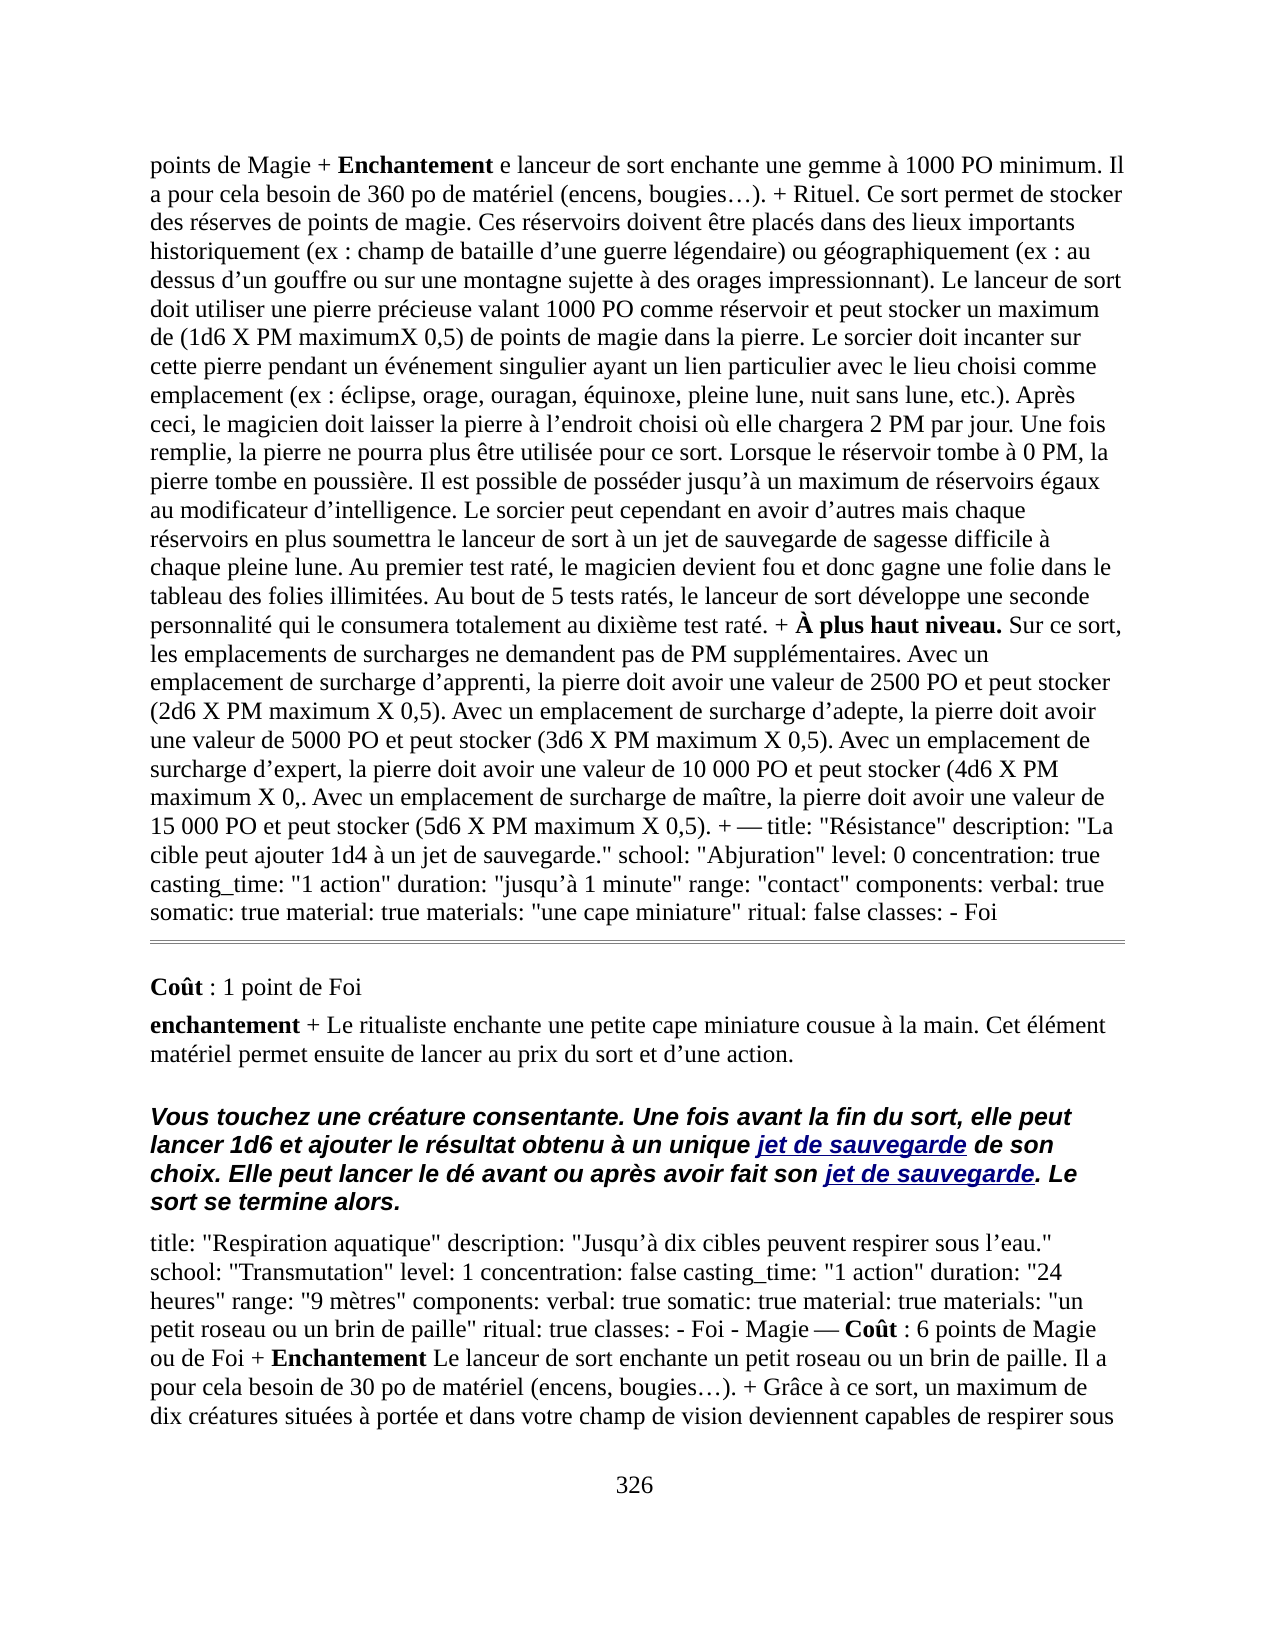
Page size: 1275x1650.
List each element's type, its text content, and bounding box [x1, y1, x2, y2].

text title: "Respiration aquatique" description: "Jusqu’à dix cibles peuvent respirer sous l’eau." school: "Transmutation" level: 1 concentration: false casting_time: "1 action" duration: "24 heures" range: "9 mètres" components: verbal: true somatic: true material: true materials: "un petit roseau ou un brin de paille" ritual: true classes: - Foi - Magie — Coût : 6 points de Magie ou de Foi + Enchantement Le lanceur de sort enchante un petit roseau ou un brin de paille. Il a pour cela besoin de 30 po de matériel (encens, bougies…​). + Grâce à ce sort, un maximum de dix créatures situées à portée et dans votre champ de vision deviennent capables de respirer sous [150, 1228, 1125, 1429]
subtitle Vous touchez une créature consentante. Une fois avant la fin du sort, elle peut lancer 1d6 et ajouter le résultat obtenu à un unique jet de sauvegarde de son choix. Elle peut lancer le dé avant ou après avoir fait son jet de sauvegarde. Le sort se termine alors. [150, 1102, 1125, 1216]
text enchantement + Le ritualiste enchante une petite cape miniature cousue à la main. Cet élément matériel permet ensuite de lancer au prix du sort et d’une action. [150, 1010, 1125, 1068]
text Coût : 1 point de Foi [150, 972, 1125, 1001]
text points de Magie + Enchantement e lanceur de sort enchante une gemme à 1000 PO minimum. Il a pour cela besoin de 360 po de matériel (encens, bougies…​). + Rituel. Ce sort permet de stocker des réserves de points de magie. Ces réservoirs doivent être placés dans des lieux importants historiquement (ex : champ de bataille d’une guerre légendaire) ou géographiquement (ex : au dessus d’un gouffre ou sur une montagne sujette à des orages impressionnant). Le lanceur de sort doit utiliser une pierre précieuse valant 1000 PO comme réservoir et peut stocker un maximum de (1d6 X PM maximumX 0,5) de points de magie dans la pierre. Le sorcier doit incanter sur cette pierre pendant un événement singulier ayant un lien particulier avec le lieu choisi comme emplacement (ex : éclipse, orage, ouragan, équinoxe, pleine lune, nuit sans lune, etc.). Après ceci, le magicien doit laisser la pierre à l’endroit choisi où elle chargera 2 PM par jour. Une fois remplie, la pierre ne pourra plus être utilisée pour ce sort. Lorsque le réservoir tombe à 0 PM, la pierre tombe en poussière. Il est possible de posséder jusqu’à un maximum de réservoirs égaux au modificateur d’intelligence. Le sorcier peut cependant en avoir d’autres mais chaque réservoirs en plus soumettra le lanceur de sort à un jet de sauvegarde de sagesse difficile à chaque pleine lune. Au premier test raté, le magicien devient fou et donc gagne une folie dans le tableau des folies illimitées. Au bout de 5 tests ratés, le lanceur de sort développe une seconde personnalité qui le consumera totalement au dixième test raté. + À plus haut niveau. Sur ce sort, les emplacements de surcharges ne demandent pas de PM supplémentaires. Avec un emplacement de surcharge d’apprenti, la pierre doit avoir une valeur de 2500 PO et peut stocker (2d6 X PM maximum X 0,5). Avec un emplacement de surcharge d’adepte, la pierre doit avoir une valeur de 5000 PO et peut stocker (3d6 X PM maximum X 0,5). Avec un emplacement de surcharge d’expert, la pierre doit avoir une valeur de 10 000 PO et peut stocker (4d6 X PM maximum X 0,. Avec un emplacement de surcharge de maître, la pierre doit avoir une valeur de 15 000 PO et peut stocker (5d6 X PM maximum X 0,5). + — title: "Résistance" description: "La cible peut ajouter 1d4 à un jet de sauvegarde." school: "Abjuration" level: 0 concentration: true casting_time: "1 action" duration: "jusqu’à 1 minute" range: "contact" components: verbal: true somatic: true material: true materials: "une cape miniature" ritual: false classes: - Foi [150, 150, 1125, 926]
